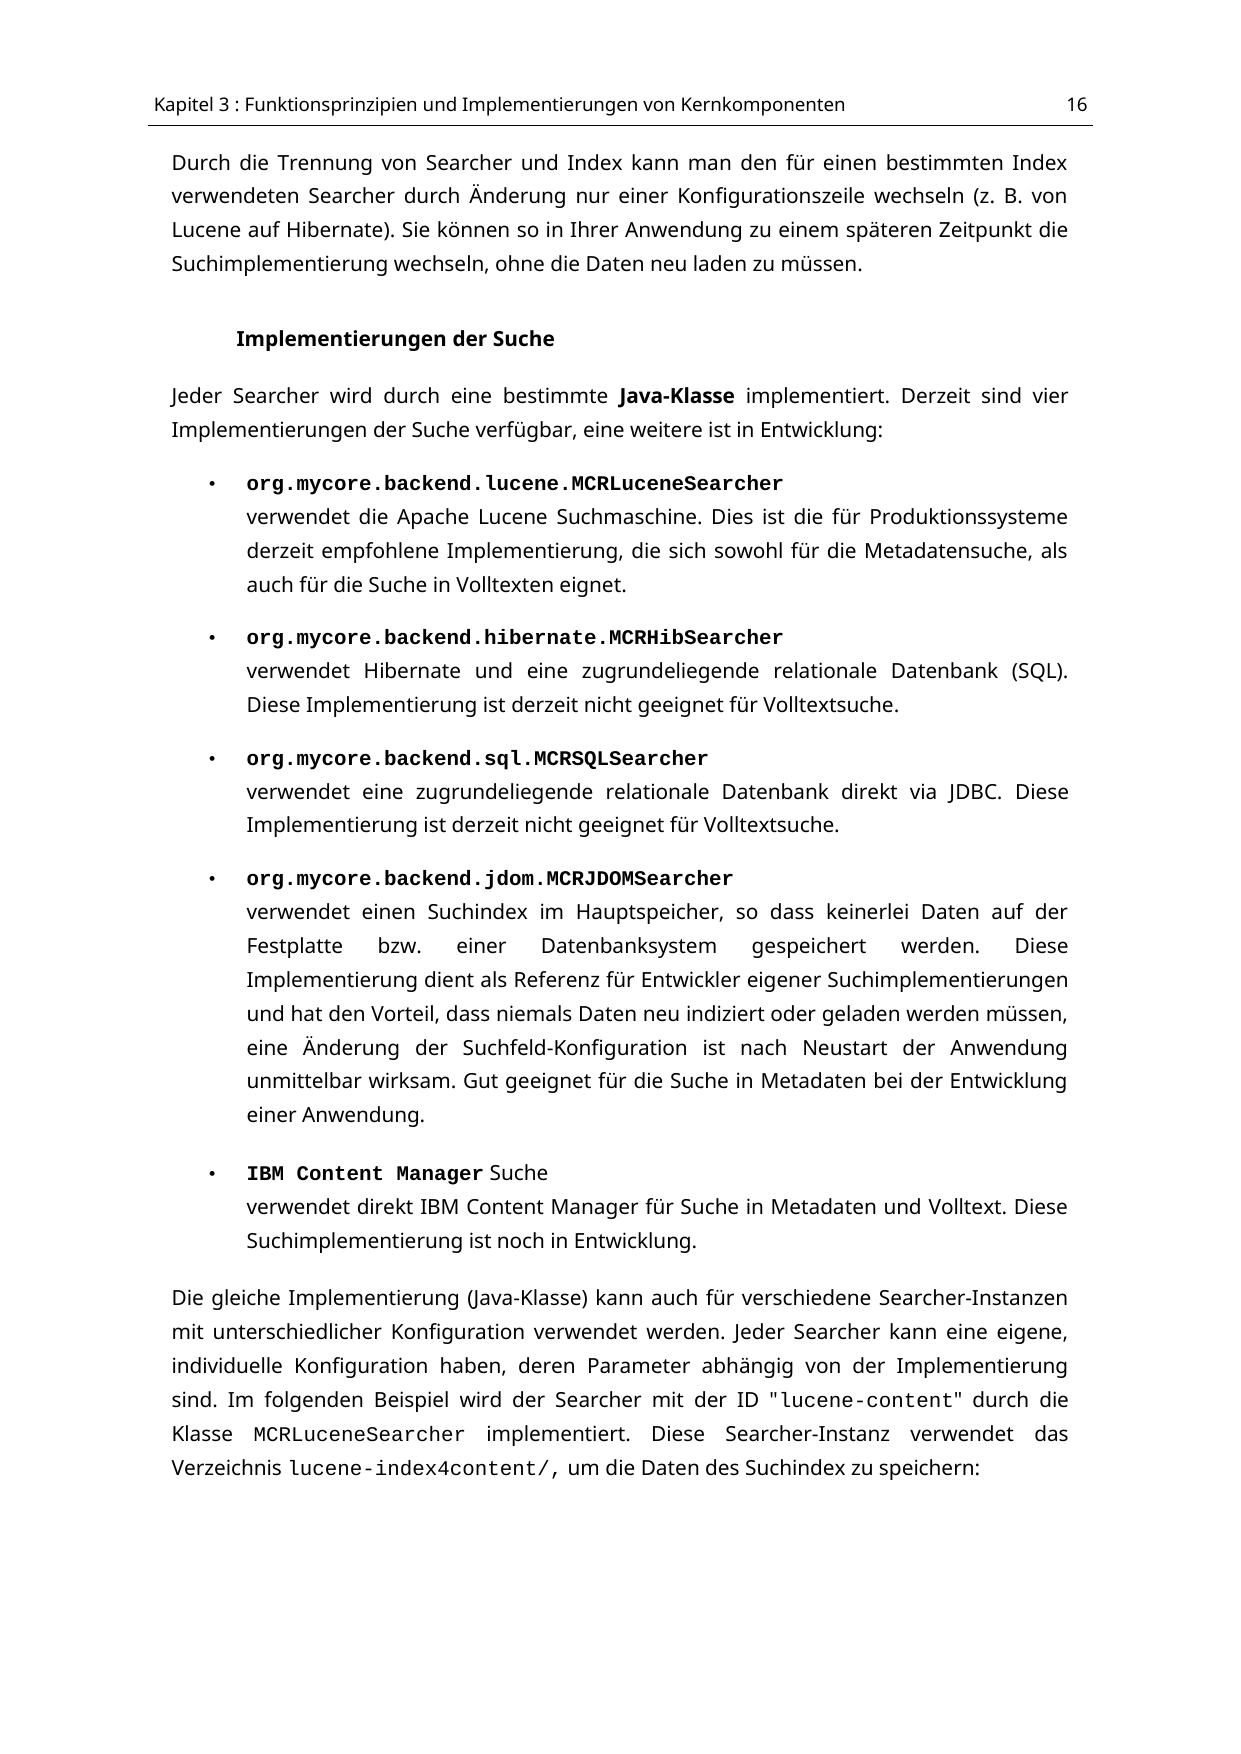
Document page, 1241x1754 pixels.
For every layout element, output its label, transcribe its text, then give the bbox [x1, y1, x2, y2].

list org.mycore.backend.hibernate.MCRHibSearcher verwendet Hibernate und eine zugrundeliegende relationale Datenbank (SQL). Diese Implementierung ist derzeit nicht geeignet für Volltextsuche. [209, 627, 1069, 718]
list org.mycore.backend.lucene.MCRLuceneSearcher verwendet die Apache Lucene Suchmaschine. Dies ist die für Produktionssysteme derzeit empfohlene Implementierung, die sich sowohl für die Metadatensuche, als auch für die Suche in Volltexten eignet. [209, 473, 1069, 598]
subtitle Implementierungen der Suche [148, 324, 1092, 352]
list org.mycore.backend.sql.MCRSQLSearcher verwendet eine zugrundeliegende relationale Datenbank direkt via JDBC. Diese Implementierung ist derzeit nicht geeignet für Volltextsuche. [209, 748, 1069, 839]
list IBM Content Manager Suche verwendet direkt IBM Content Manager für Suche in Metadaten und Volltext. Diese Suchimplementierung ist noch in Entwicklung. [209, 1158, 1069, 1254]
text Jeder Searcher wird durch eine bestimmte Java-Klasse implementiert. Derzeit sind vier Implementierungen der Suche verfügbar, eine weitere ist in Entwicklung: [171, 382, 1069, 444]
text Durch die Trennung von Searcher und Index kann man den für einen bestimmten Index verwendeten Searcher durch Änderung nur einer Konfigurationszeile wechseln (z. B. von Lucene auf Hibernate). Sie können so in Ihrer Anwendung zu einem späteren Zeitpunkt die Suchimplementierung wechseln, ohne die Daten neu laden zu müssen. [171, 148, 1069, 277]
list org.mycore.backend.jdom.MCRJDOMSearcher verwendet einen Suchindex im Hauptspeicher, so dass keinerlei Daten auf der Festplatte bzw. einer Datenbanksystem gespeichert werden. Diese Implementierung dient als Referenz für Entwickler eigener Suchimplementierungen und hat den Vorteil, dass niemals Daten neu indiziert oder geladen werden müssen, eine Änderung der Suchfeld-Konfiguration ist nach Neustart der Anwendung unmittelbar wirksam. Gut geeignet für die Suche in Metadaten bei der Entwicklung einer Anwendung. [209, 868, 1069, 1128]
text Die gleiche Implementierung (Java-Klasse) kann auch für verschiedene Searcher-Instanzen mit unterschiedlicher Konfiguration verwendet werden. Jeder Searcher kann eine eigene, individuelle Konfiguration haben, deren Parameter abhängig von der Implementierung sind. Im folgenden Beispiel wird der Searcher mit der ID "lucene-content" durch die Klasse MCRLuceneSearcher implementiert. Diese Searcher-Instanz verwendet das Verzeichnis lucene-index4content/, um die Daten des Suchindex zu speichern: [171, 1283, 1069, 1482]
